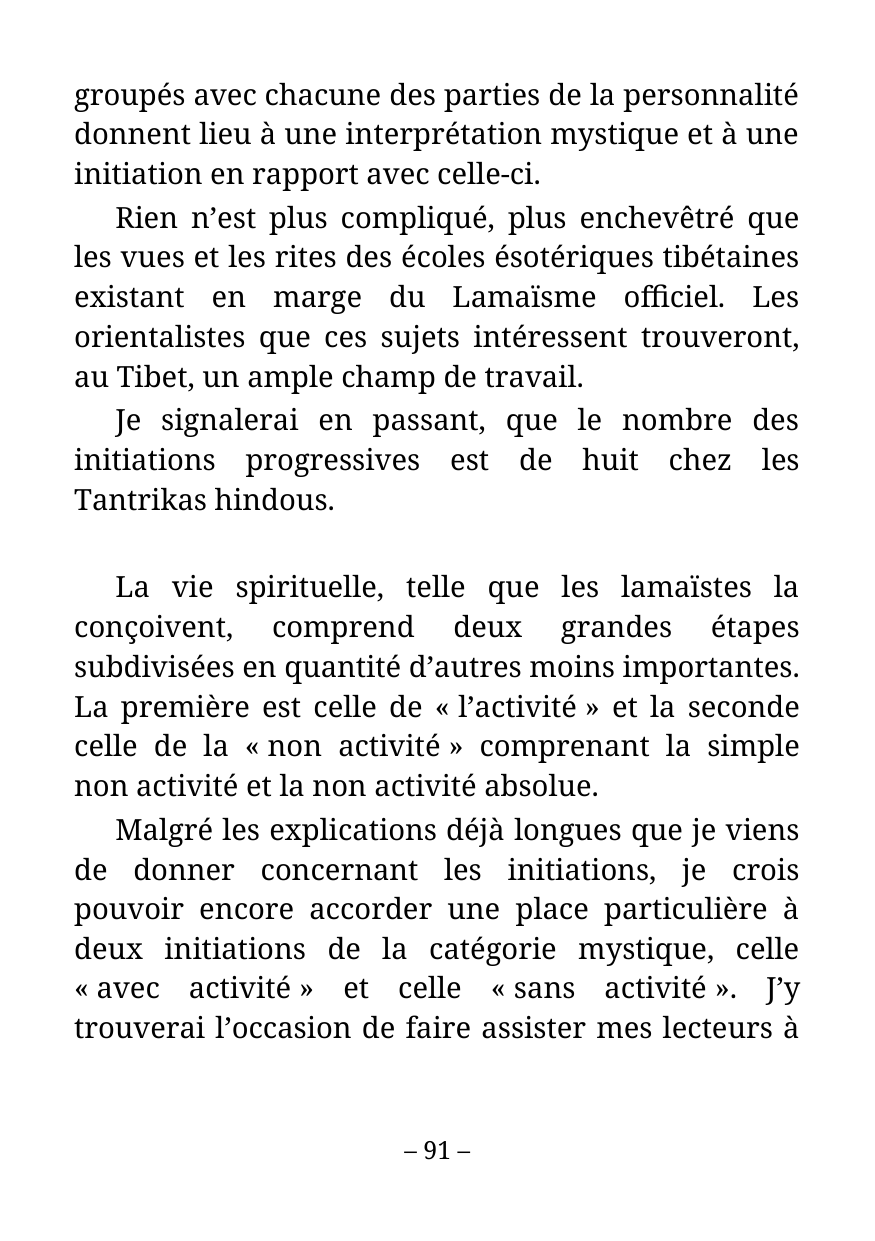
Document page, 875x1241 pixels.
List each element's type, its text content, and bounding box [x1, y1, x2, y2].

text Rien n’est plus compliqué, plus enchevêtré que les vues et les rites des écoles ésotériques tibétaines existant en marge du Lamaïsme officiel. Les orientalistes que ces sujets intéressent trouveront, au Tibet, un ample champ de travail. [74, 197, 800, 396]
text Malgré les explications déjà longues que je viens de donner concernant les initiations, je crois pouvoir encore accorder une place particulière à deux initiations de la catégorie mystique, celle « avec activité » et celle « sans activité ». J’y trouverai l’occasion de faire assister mes lecteurs à [74, 809, 800, 1047]
text La vie spirituelle, telle que les lamaïstes la conçoivent, comprend deux grandes étapes subdivisées en quantité d’autres moins importantes. La première est celle de « l’activité » et la seconde celle de la « non activité » comprenant la simple non activité et la non activité absolue. [74, 567, 800, 805]
text Je signalerai en passant, que le nombre des initiations progressives est de huit chez les Tantrikas hindous. [74, 400, 800, 519]
text groupés avec chacune des parties de la personnalité donnent lieu à une interprétation mystique et à une initiation en rapport avec celle-ci. [74, 74, 800, 193]
